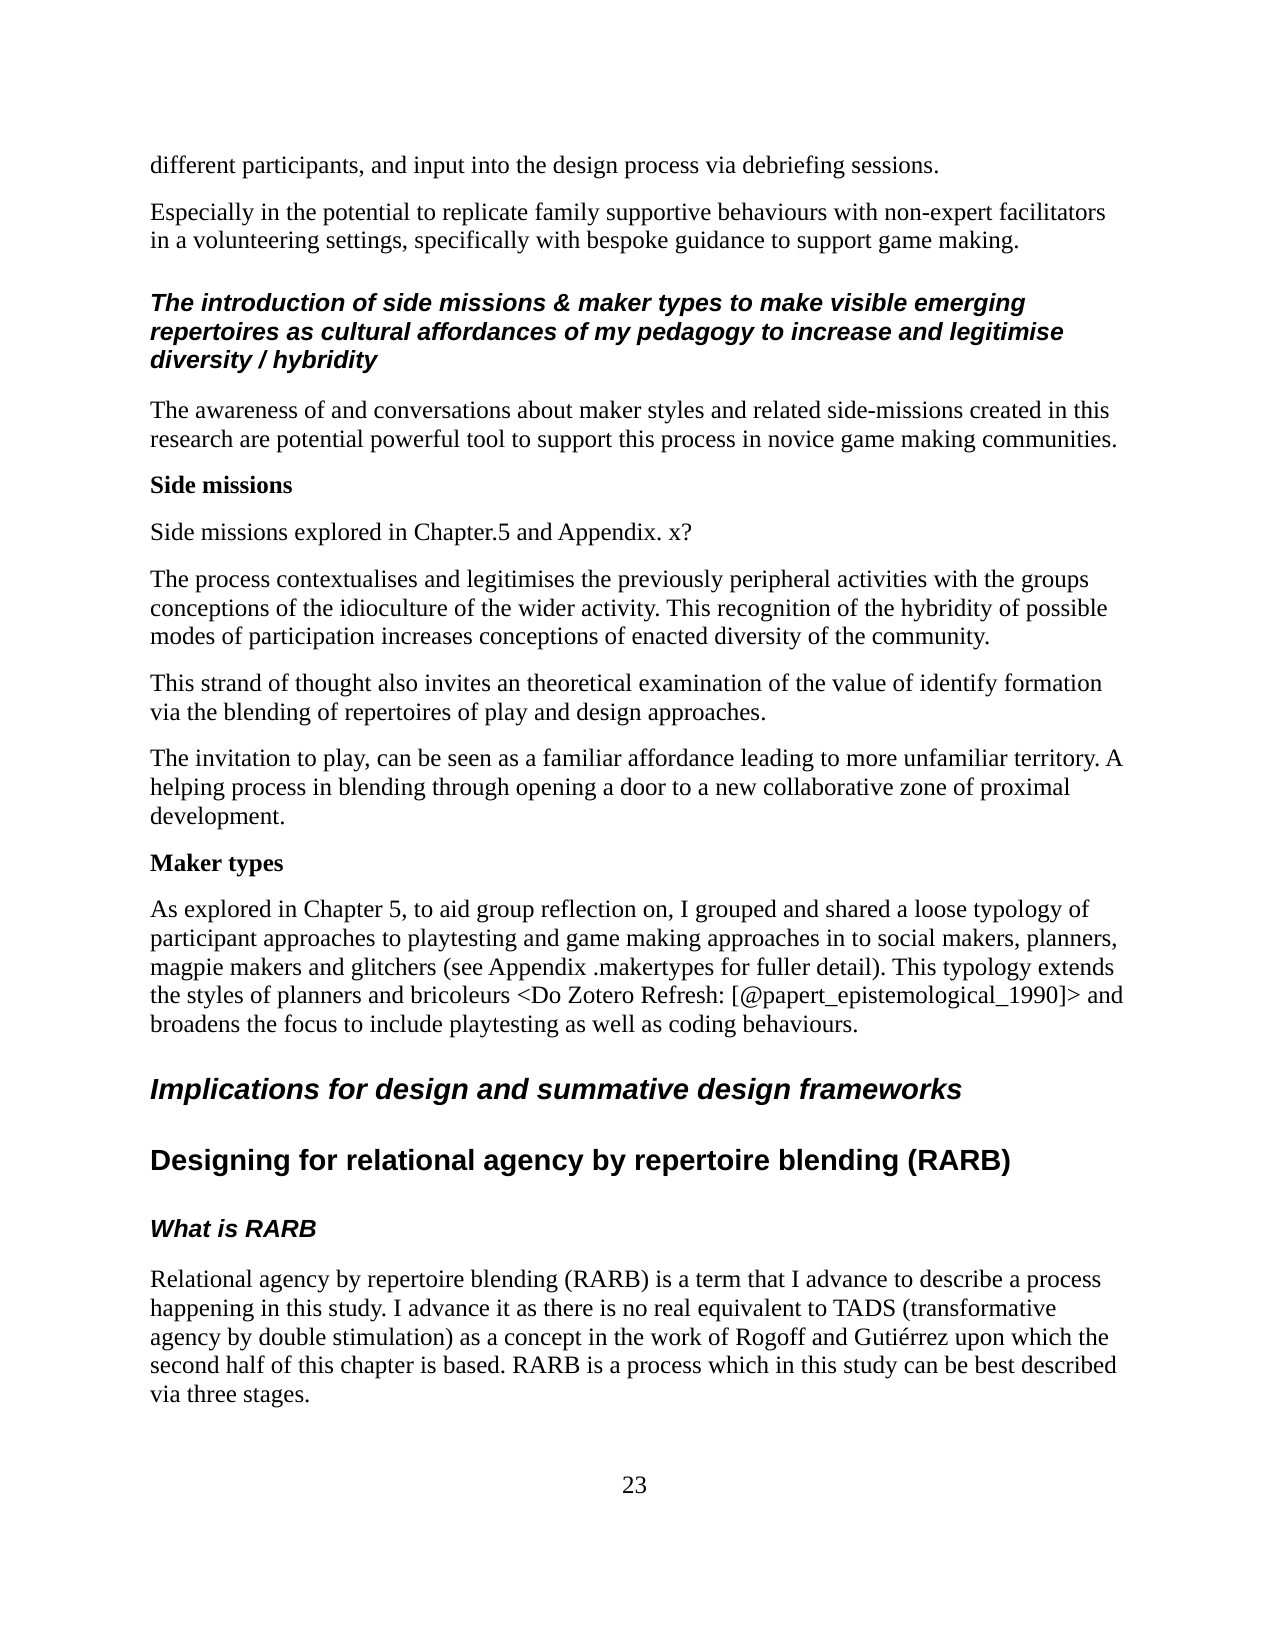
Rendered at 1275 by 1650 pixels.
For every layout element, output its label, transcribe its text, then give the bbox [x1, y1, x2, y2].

text Relational agency by repertoire blending (RARB) is a term that I advance to describe a process happening in this study. I advance it as there is no real equivalent to TADS (transformative agency by double stimulation) as a concept in the work of Rogoff and Gutiérrez upon which the second half of this chapter is based. RARB is a process which in this study can be best described via three stages. [150, 1264, 1125, 1408]
text The process contextualises and legitimises the previously peripheral activities with the groups conceptions of the idioculture of the wider activity. This recognition of the hybridity of possible modes of participation increases conceptions of enacted diversity of the community. [150, 564, 1125, 650]
text The awareness of and conversations about maker styles and related side-missions created in this research are potential powerful tool to support this process in novice game making communities. [150, 395, 1125, 453]
subtitle What is RARB [150, 1214, 1125, 1243]
text Side missions [150, 471, 1125, 499]
text This strand of thought also invites an theoretical examination of the value of identify formation via the blending of repertoires of play and design approaches. [150, 668, 1125, 726]
text different participants, and input into the design process via debriefing sessions. [150, 150, 1125, 179]
subtitle Implications for design and summative design frameworks [150, 1072, 1125, 1106]
text The invitation to play, can be seen as a familiar affordance leading to more unfamiliar territory. A helping process in blending through opening a door to a new collaborative zone of proximal development. [150, 743, 1125, 830]
text Side missions explored in Chapter.5 and Appendix. x? [150, 517, 1125, 546]
text As explored in Chapter 5, to aid group reflection on, I grouped and shared a loose typology of participant approaches to playtesting and game making approaches in to social makers, planners, magpie makers and glitchers (see Appendix .makertypes for fuller detail). This typology extends the styles of planners and bricoleurs <Do Zotero Refresh: [@papert_epistemological_1990]> and broadens the focus to include playtesting as well as coding behaviours. [150, 894, 1125, 1038]
text Especially in the potential to replicate family supportive behaviours with non-expert facilitators in a volunteering settings, specifically with bespoke guidance to support game making. [150, 197, 1125, 254]
subtitle The introduction of side missions & maker types to make visible emerging repertoires as cultural affordances of my pedagogy to increase and legitimise diversity / hybridity [150, 288, 1125, 374]
subtitle Designing for relational agency by repertoire blending (RARB) [150, 1143, 1125, 1177]
text Maker types [150, 848, 1125, 876]
